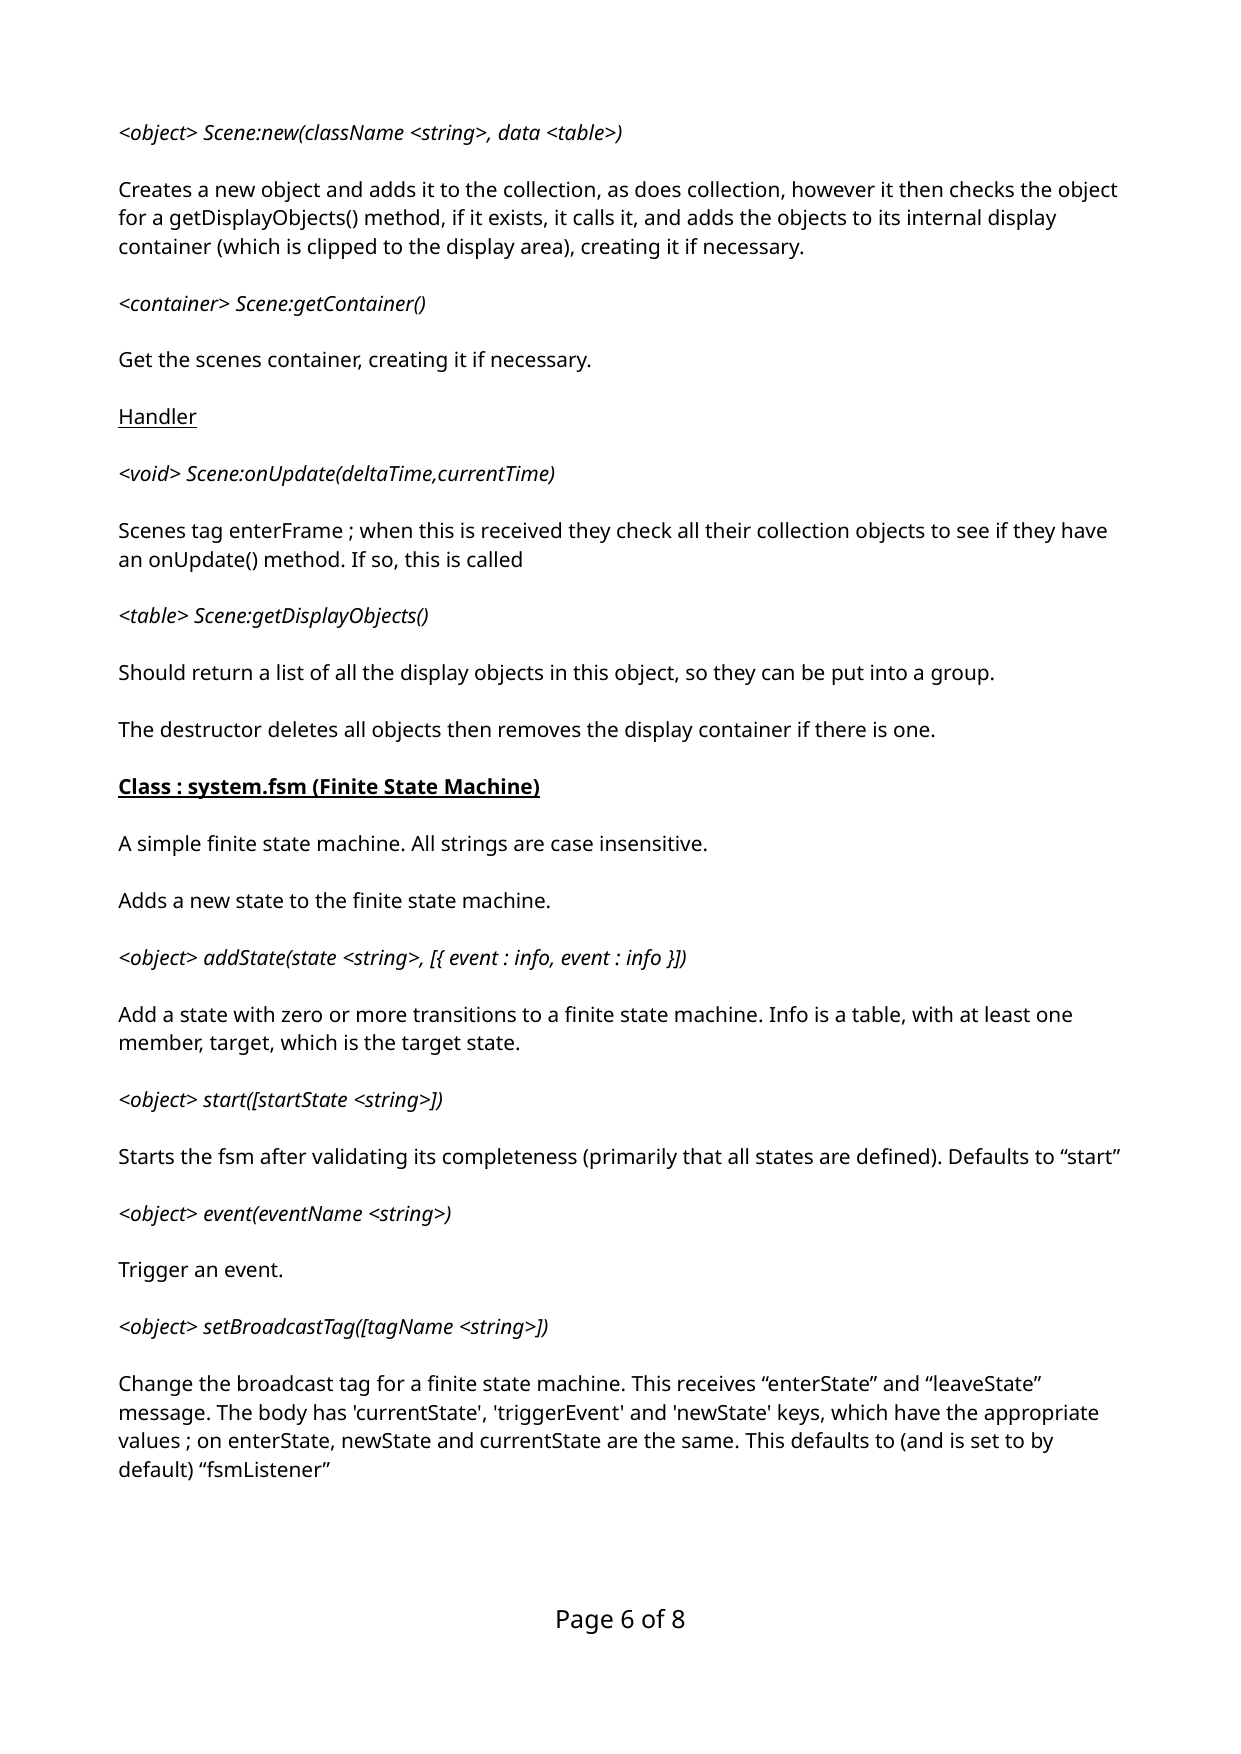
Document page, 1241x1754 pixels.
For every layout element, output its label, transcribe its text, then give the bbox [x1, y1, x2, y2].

text <object> event(eventName <string>) [118, 1199, 1122, 1227]
text <object> Scene:new(className <string>, data <table>) [118, 118, 1122, 147]
text Add a state with zero or more transitions to a finite state machine. Info is a table, with at least one member, target, which is the target state. [118, 1000, 1122, 1057]
text A simple finite state machine. All strings are case insensitive. [118, 829, 1122, 857]
text Should return a list of all the display objects in this object, so they can be put into a group. [118, 658, 1122, 687]
text <object> addState(state <string>, [{ event : info, event : info }]) [118, 943, 1122, 971]
text <object> setBroadcastTag([tagName <string>]) [118, 1312, 1122, 1341]
text The destructor deletes all objects then removes the display container if there is one. [118, 715, 1122, 744]
text <table> Scene:getDisplayObjects() [118, 602, 1122, 630]
text Change the broadcast tag for a finite state machine. This receives “enterState” and “leaveState” message. The body has 'currentState', 'triggerEvent' and 'newState' keys, which have the appropriate values ; on enterState, newState and currentState are the same. This defaults to (and is set to by default) “fsmListener” [118, 1369, 1122, 1483]
text Starts the fsm after validating its completeness (primarily that all states are defined). Defaults to “start” [118, 1142, 1122, 1170]
text Class : system.fsm (Finite State Machine) [118, 772, 1122, 801]
text Trigger an event. [118, 1256, 1122, 1284]
text Creates a new object and adds it to the collection, as does collection, however it then checks the object for a getDisplayObjects() method, if it exists, it calls it, and adds the objects to its internal display container (which is clipped to the display area), creating it if necessary. [118, 175, 1122, 260]
text Handler [118, 402, 1122, 431]
text Scenes tag enterFrame ; when this is received they check all their collection objects to see if they have an onUpdate() method. If so, this is called [118, 516, 1122, 573]
text <container> Scene:getContainer() [118, 289, 1122, 317]
text <void> Scene:onUpdate(deltaTime,currentTime) [118, 459, 1122, 488]
text <object> start([startState <string>]) [118, 1085, 1122, 1113]
text Adds a new state to the finite state machine. [118, 886, 1122, 914]
text Get the scenes container, creating it if necessary. [118, 346, 1122, 374]
